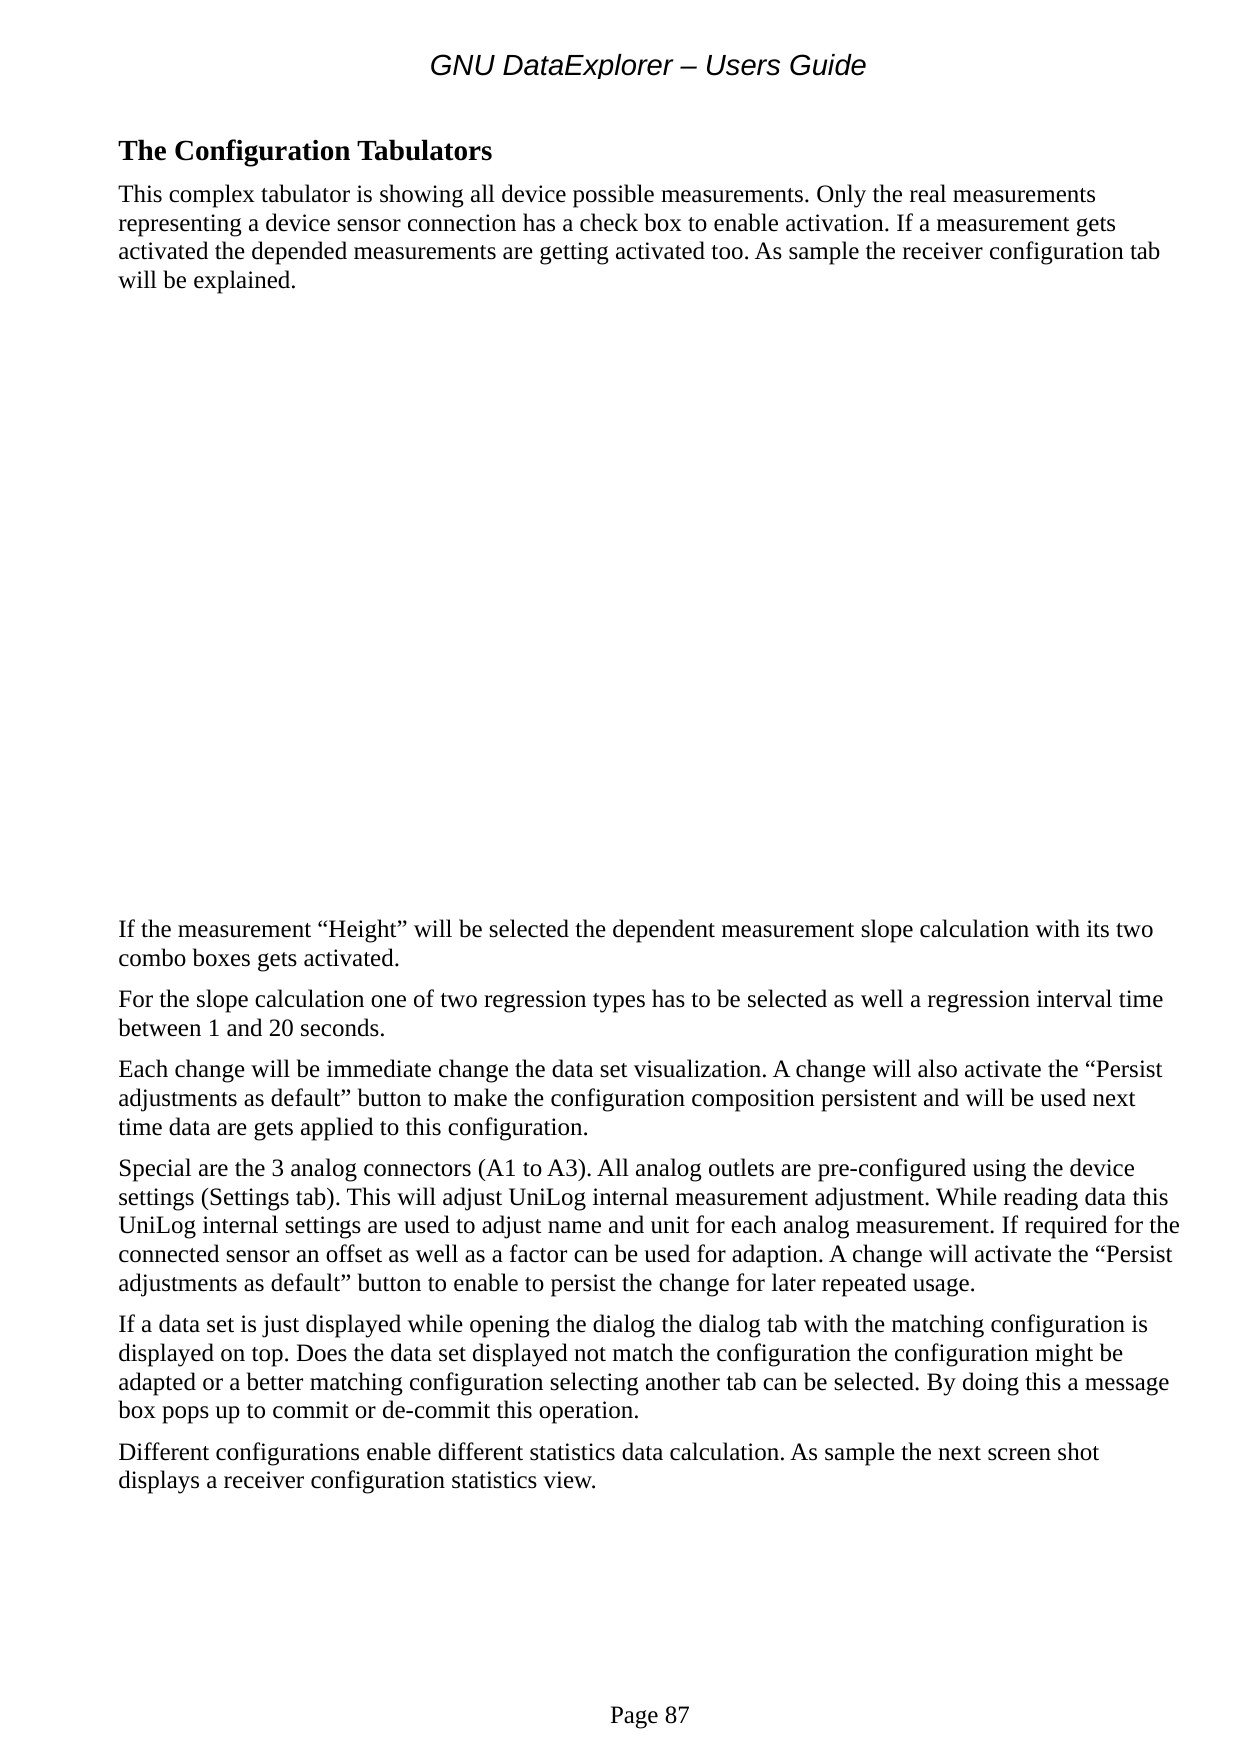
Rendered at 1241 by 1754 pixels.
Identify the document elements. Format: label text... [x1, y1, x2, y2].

text For the slope calculation one of two regression types has to be selected as well a regression interval time between 1 and 20 seconds. [118, 984, 1181, 1042]
text If a data set is just displayed while opening the dialog the dialog tab with the matching configuration is displayed on top. Does the data set displayed not match the configuration the configuration might be adapted or a better matching configuration selecting another tab can be selected. By doing this a message box pops up to commit or de-commit this operation. [118, 1309, 1181, 1424]
text Different configurations enable different statistics data calculation. As sample the next screen shot displays a receiver configuration statistics view. [118, 1437, 1181, 1494]
subtitle The Configuration Tabulators [118, 133, 1181, 166]
text If the measurement “Height” will be selected the dependent measurement slope calculation with its two combo boxes gets activated. [118, 914, 1181, 972]
text Special are the 3 analog connectors (A1 to A3). All analog outlets are pre-configured using the device settings (Settings tab). This will adjust UniLog internal measurement adjustment. While reading data this UniLog internal settings are used to adjust name and unit for each analog measurement. If required for the connected sensor an offset as well as a factor can be used for adaption. A change will activate the “Persist adjustments as default” button to enable to persist the change for later repeated usage. [118, 1153, 1181, 1297]
text Each change will be immediate change the data set visualization. A change will also activate the “Persist adjustments as default” button to make the configuration composition persistent and will be used next time data are gets applied to this configuration. [118, 1054, 1181, 1141]
text This complex tabulator is showing all device possible measurements. Only the real measurements representing a device sensor connection has a check box to enable activation. If a measurement gets activated the depended measurements are getting activated too. As sample the receiver configuration tab will be explained. [118, 179, 1181, 294]
